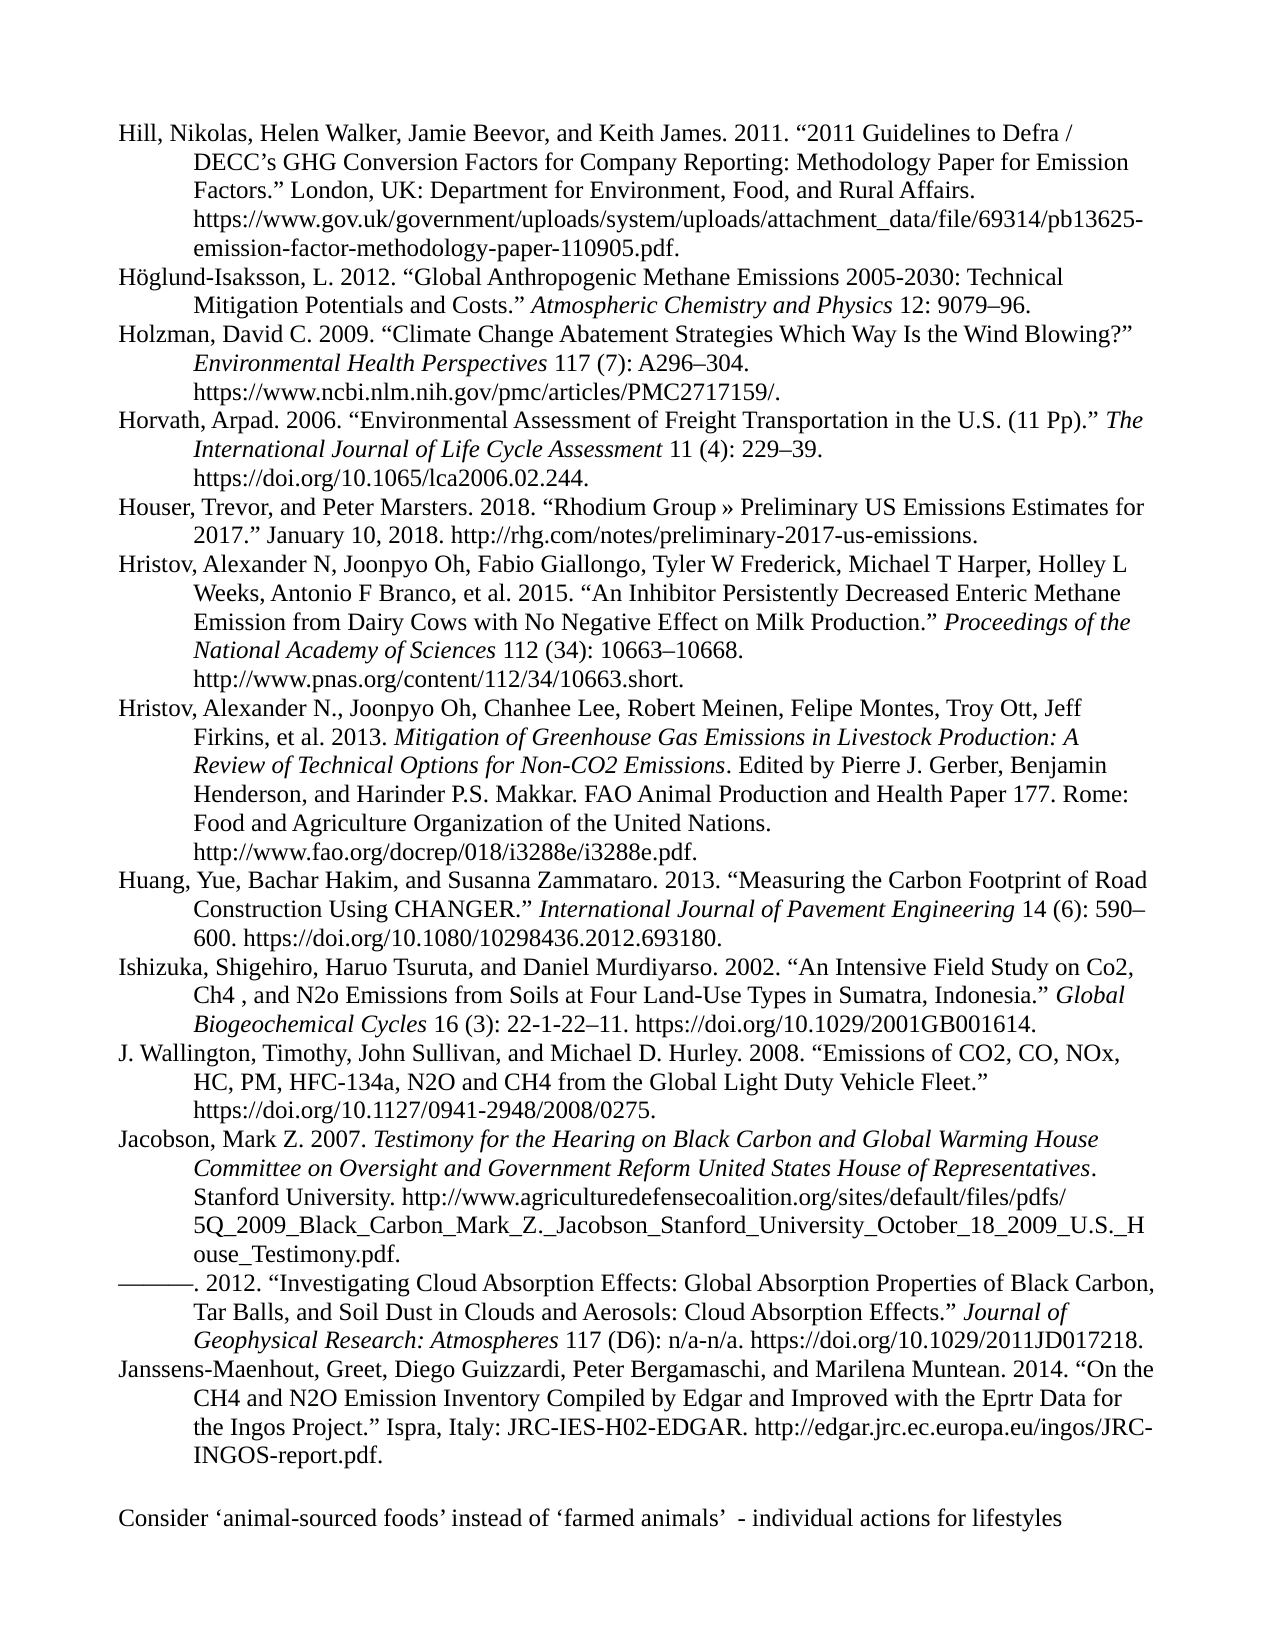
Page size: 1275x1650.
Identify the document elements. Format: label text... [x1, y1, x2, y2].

text Ishizuka, Shigehiro, Haruo Tsuruta, and Daniel Murdiyarso. 2002. “An Intensive Field Study on Co2, Ch4 , and N2o Emissions from Soils at Four Land-Use Types in Sumatra, Indonesia.” Global Biogeochemical Cycles 16 (3): 22-1-22–11. https://doi.org/10.1029/2001GB001614. [118, 952, 1157, 1038]
text Hristov, Alexander N, Joonpyo Oh, Fabio Giallongo, Tyler W Frederick, Michael T Harper, Holley L Weeks, Antonio F Branco, et al. 2015. “An Inhibitor Persistently Decreased Enteric Methane Emission from Dairy Cows with No Negative Effect on Milk Production.” Proceedings of the National Academy of Sciences 112 (34): 10663–10668. http://www.pnas.org/content/112/34/10663.short. [118, 549, 1157, 693]
text Hill, Nikolas, Helen Walker, Jamie Beevor, and Keith James. 2011. “2011 Guidelines to Defra / DECC’s GHG Conversion Factors for Company Reporting: Methodology Paper for Emission Factors.” London, UK: Department for Environment, Food, and Rural Affairs. https://www.gov.uk/government/uploads/system/uploads/attachment_data/file/69314/pb13625-emission-factor-methodology-paper-110905.pdf. [118, 118, 1157, 262]
text Houser, Trevor, and Peter Marsters. 2018. “Rhodium Group » Preliminary US Emissions Estimates for 2017.” January 10, 2018. http://rhg.com/notes/preliminary-2017-us-emissions. [118, 492, 1157, 549]
text Hristov, Alexander N., Joonpyo Oh, Chanhee Lee, Robert Meinen, Felipe Montes, Troy Ott, Jeff Firkins, et al. 2013. Mitigation of Greenhouse Gas Emissions in Livestock Production: A Review of Technical Options for Non-CO2 Emissions. Edited by Pierre J. Gerber, Benjamin Henderson, and Harinder P.S. Makkar. FAO Animal Production and Health Paper 177. Rome: Food and Agriculture Organization of the United Nations. http://www.fao.org/docrep/018/i3288e/i3288e.pdf. [118, 693, 1157, 866]
text Janssens-Maenhout, Greet, Diego Guizzardi, Peter Bergamaschi, and Marilena Muntean. 2014. “On the CH4 and N2O Emission Inventory Compiled by Edgar and Improved with the Eprtr Data for the Ingos Project.” Ispra, Italy: JRC-IES-H02-EDGAR. http://edgar.jrc.ec.europa.eu/ingos/JRC-INGOS-report.pdf. [118, 1354, 1157, 1469]
text ———. 2012. “Investigating Cloud Absorption Effects: Global Absorption Properties of Black Carbon, Tar Balls, and Soil Dust in Clouds and Aerosols: Cloud Absorption Effects.” Journal of Geophysical Research: Atmospheres 117 (D6): n/a-n/a. https://doi.org/10.1029/2011JD017218. [118, 1268, 1157, 1354]
text Holzman, David C. 2009. “Climate Change Abatement Strategies Which Way Is the Wind Blowing?” Environmental Health Perspectives 117 (7): A296–304. https://www.ncbi.nlm.nih.gov/pmc/articles/PMC2717159/. [118, 319, 1157, 406]
text Huang, Yue, Bachar Hakim, and Susanna Zammataro. 2013. “Measuring the Carbon Footprint of Road Construction Using CHANGER.” International Journal of Pavement Engineering 14 (6): 590–600. https://doi.org/10.1080/10298436.2012.693180. [118, 866, 1157, 952]
text Jacobson, Mark Z. 2007. Testimony for the Hearing on Black Carbon and Global Warming House Committee on Oversight and Government Reform United States House of Representatives. Stanford University. http://www.agriculturedefensecoalition.org/sites/default/files/pdfs/5Q_2009_Black_Carbon_Mark_Z._Jacobson_Stanford_University_October_18_2009_U.S._House_Testimony.pdf. [118, 1124, 1157, 1268]
text Höglund-Isaksson, L. 2012. “Global Anthropogenic Methane Emissions 2005-2030: Technical Mitigation Potentials and Costs.” Atmospheric Chemistry and Physics 12: 9079–96. [118, 262, 1157, 319]
text Horvath, Arpad. 2006. “Environmental Assessment of Freight Transportation in the U.S. (11 Pp).” The International Journal of Life Cycle Assessment 11 (4): 229–39. https://doi.org/10.1065/lca2006.02.244. [118, 406, 1157, 492]
text J. Wallington, Timothy, John Sullivan, and Michael D. Hurley. 2008. “Emissions of CO2, CO, NOx, HC, PM, HFC-134a, N2O and CH4 from the Global Light Duty Vehicle Fleet.” https://doi.org/10.1127/0941-2948/2008/0275. [118, 1038, 1157, 1124]
